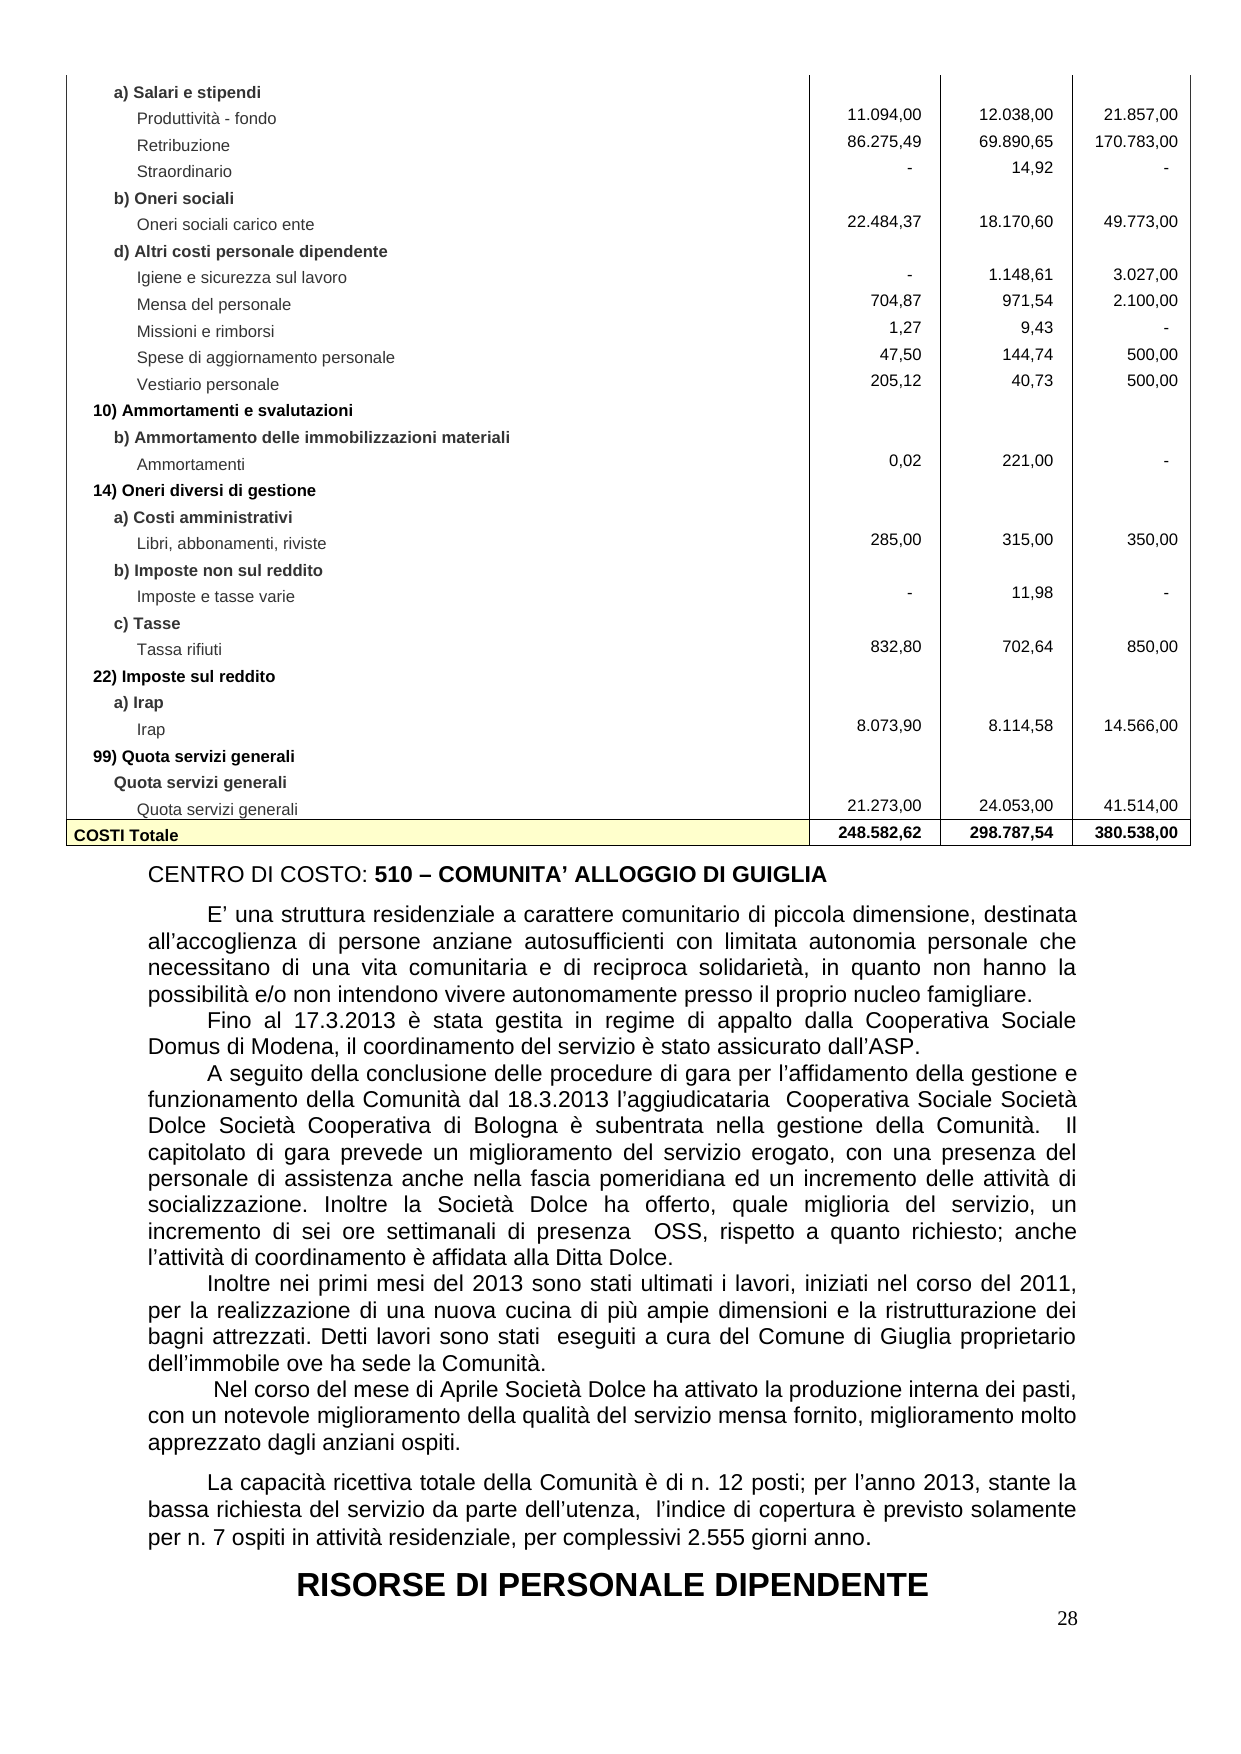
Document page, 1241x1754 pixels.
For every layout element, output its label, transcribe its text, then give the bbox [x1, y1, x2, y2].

table_cell [941, 181, 1072, 208]
text La capacità ricettiva totale della Comunità è di n. 12 posti; per l’anno 2013, stante la bassa richiesta del servizio da parte dell’utenza, l’indice di copertura è previsto solamente per n. 7 ospiti in attività residenziale, per complessivi 2.555 giorni anno. [148, 1469, 1078, 1551]
table_cell [86, 367, 106, 394]
table_cell Tassa rifiuti [129, 633, 809, 659]
table_cell 221,00 [941, 447, 1072, 473]
table_cell [106, 341, 129, 367]
table_cell 1.148,61 [941, 261, 1072, 287]
table_cell a) Irap [106, 686, 809, 712]
text E’ una struttura residenziale a carattere comunitario di piccola dimensione, destinata all’accoglienza di persone anziane autosufficienti con limitata autonomia personale che necessitano di una vita comunitaria e di reciproca solidarietà, in quanto non hanno la possibilità e/o non intendono vivere autonomamente presso il proprio nucleo famigliare. [148, 901, 1078, 1007]
table_cell Vestiario personale [129, 367, 809, 394]
table_cell [67, 792, 86, 819]
table_cell [1073, 606, 1190, 633]
table_cell [67, 500, 86, 527]
table_cell [67, 367, 86, 394]
table_cell 704,87 [810, 288, 940, 314]
table_cell [86, 75, 106, 102]
table_cell 315,00 [941, 527, 1072, 553]
text RISORSE DI PERSONALE DIPENDENTE [148, 1565, 1078, 1603]
table_cell [1073, 394, 1190, 420]
table_cell [67, 394, 86, 420]
table_cell [86, 341, 106, 367]
table_cell [106, 102, 129, 128]
table_cell 500,00 [1073, 367, 1190, 394]
table_cell [86, 420, 106, 447]
table_cell [67, 474, 86, 500]
table_cell [941, 500, 1072, 527]
text CENTRO DI COSTO: 510 – COMUNITA’ ALLOGGIO DI GUIGLIA [148, 861, 1078, 887]
table_cell [67, 686, 86, 712]
table_cell [106, 792, 129, 819]
table_cell 832,80 [810, 633, 940, 659]
table_cell 21.273,00 [810, 792, 940, 819]
table_cell [810, 606, 940, 633]
text A seguito della conclusione delle procedure di gara per l’affidamento della gestione e funzionamento della Comunità dal 18.3.2013 l’aggiudicataria Cooperativa Sociale Società Dolce Società Cooperativa di Bologna è subentrata nella gestione della Comunità. Il capitolato di gara prevede un miglioramento del servizio erogato, con una presenza del personale di assistenza anche nella fascia pomeridiana ed un incremento delle attività di socializzazione. Inoltre la Società Dolce ha offerto, quale miglioria del servizio, un incremento di sei ore settimanali di presenza OSS, rispetto a quanto richiesto; anche l’attività di coordinamento è affidata alla Ditta Dolce. [148, 1059, 1078, 1270]
table_cell [86, 208, 106, 234]
text Inoltre nei primi mesi del 2013 sono stati ultimati i lavori, iniziati nel corso del 2011, per la realizzazione di una nuova cucina di più ampie dimensioni e la ristrutturazione dei bagni attrezzati. Detti lavori sono stati eseguiti a cura del Comune di Giuglia proprietario dell’immobile ove ha sede la Comunità. [148, 1270, 1078, 1376]
table_cell [941, 420, 1072, 447]
table_cell - [1073, 580, 1190, 606]
table_cell 285,00 [810, 527, 940, 553]
table_cell Spese di aggiornamento personale [129, 341, 809, 367]
table_cell [810, 75, 940, 102]
table_cell [67, 659, 86, 686]
table_cell - [1073, 447, 1190, 473]
table_cell [810, 500, 940, 527]
table_cell - [810, 155, 940, 181]
table_cell 702,64 [941, 633, 1072, 659]
table_cell 14.566,00 [1073, 713, 1190, 739]
table_cell [106, 633, 129, 659]
table_cell [1073, 500, 1190, 527]
table_cell [106, 527, 129, 553]
table_cell 1,27 [810, 314, 940, 341]
table_cell [810, 659, 940, 686]
table_cell [67, 208, 86, 234]
table_cell [86, 580, 106, 606]
table_cell [1073, 659, 1190, 686]
table_cell [941, 739, 1072, 766]
table_cell [86, 766, 106, 792]
table_cell [106, 367, 129, 394]
table_cell b) Imposte non sul reddito [106, 553, 809, 580]
table_cell 49.773,00 [1073, 208, 1190, 234]
table_cell [1073, 553, 1190, 580]
table_cell [941, 75, 1072, 102]
table_cell 3.027,00 [1073, 261, 1190, 287]
table_cell Ammortamenti [129, 447, 809, 473]
table_cell [86, 447, 106, 473]
table_cell [67, 341, 86, 367]
table_cell [1073, 766, 1190, 792]
table_cell [941, 606, 1072, 633]
table_cell [86, 314, 106, 341]
table_cell [67, 155, 86, 181]
table_cell [67, 261, 86, 287]
table_cell [106, 288, 129, 314]
table_cell Missioni e rimborsi [129, 314, 809, 341]
table_cell 971,54 [941, 288, 1072, 314]
table_cell Mensa del personale [129, 288, 809, 314]
table_cell [86, 155, 106, 181]
table_cell 22) Imposte sul reddito [86, 659, 809, 686]
table_cell [1073, 474, 1190, 500]
table_cell [67, 447, 86, 473]
table_cell 99) Quota servizi generali [86, 739, 809, 766]
table_cell [810, 739, 940, 766]
table_cell Straordinario [129, 155, 809, 181]
table_cell [810, 686, 940, 712]
table_cell 86.275,49 [810, 128, 940, 155]
table_cell Produttività - fondo [129, 102, 809, 128]
table_cell 170.783,00 [1073, 128, 1190, 155]
table_cell [67, 739, 86, 766]
table_cell [67, 606, 86, 633]
table_cell 11.094,00 [810, 102, 940, 128]
table_cell 8.114,58 [941, 713, 1072, 739]
table_cell [67, 633, 86, 659]
text Nel corso del mese di Aprile Società Dolce ha attivato la produzione interna dei pasti, con un notevole miglioramento della qualità del servizio mensa fornito, miglioramento molto apprezzato dagli anziani ospiti. [148, 1376, 1078, 1455]
table_cell 350,00 [1073, 527, 1190, 553]
table_cell b) Ammortamento delle immobilizzazioni materiali [106, 420, 809, 447]
table_cell [67, 181, 86, 208]
table_cell 0,02 [810, 447, 940, 473]
table_cell [86, 261, 106, 287]
table_cell [106, 128, 129, 155]
table_cell [810, 181, 940, 208]
table_cell Imposte e tasse varie [129, 580, 809, 606]
table_cell 22.484,37 [810, 208, 940, 234]
table_cell 14) Oneri diversi di gestione [86, 474, 809, 500]
table_cell [86, 102, 106, 128]
table_cell [106, 447, 129, 473]
table_cell - [810, 580, 940, 606]
table_cell 205,12 [810, 367, 940, 394]
table_cell 11,98 [941, 580, 1072, 606]
table_cell [106, 314, 129, 341]
table_cell Quota servizi generali [129, 792, 809, 819]
table_cell [810, 474, 940, 500]
table_cell 24.053,00 [941, 792, 1072, 819]
table_cell Libri, abbonamenti, riviste [129, 527, 809, 553]
table_cell d) Altri costi personale dipendente [106, 234, 809, 261]
table_cell [1073, 420, 1190, 447]
table_cell Irap [129, 713, 809, 739]
table_cell [106, 580, 129, 606]
table_cell [810, 766, 940, 792]
table_cell [86, 606, 106, 633]
table_cell [67, 234, 86, 261]
table_cell [86, 234, 106, 261]
table_cell [1073, 181, 1190, 208]
table_cell 12.038,00 [941, 102, 1072, 128]
table_cell [67, 553, 86, 580]
table_cell [86, 792, 106, 819]
table_cell 41.514,00 [1073, 792, 1190, 819]
table_cell [810, 553, 940, 580]
table_cell [86, 633, 106, 659]
table_cell [1073, 686, 1190, 712]
table_cell [941, 686, 1072, 712]
table_cell a) Costi amministrativi [106, 500, 809, 527]
table_cell [810, 394, 940, 420]
table_cell [810, 420, 940, 447]
table_cell [67, 75, 86, 102]
table_cell [86, 527, 106, 553]
table_cell [941, 394, 1072, 420]
table_cell 10) Ammortamenti e svalutazioni [86, 394, 809, 420]
table_cell 14,92 [941, 155, 1072, 181]
table_cell [67, 527, 86, 553]
table_cell [941, 553, 1072, 580]
table_cell c) Tasse [106, 606, 809, 633]
table_cell [941, 766, 1072, 792]
table_cell [1073, 234, 1190, 261]
table_cell [86, 500, 106, 527]
table_cell Igiene e sicurezza sul lavoro [129, 261, 809, 287]
table_cell 47,50 [810, 341, 940, 367]
table_cell [1073, 739, 1190, 766]
table_cell [106, 208, 129, 234]
table_cell Retribuzione [129, 128, 809, 155]
table_cell [941, 234, 1072, 261]
table_cell [86, 713, 106, 739]
table_cell 500,00 [1073, 341, 1190, 367]
table_cell 144,74 [941, 341, 1072, 367]
table_cell 69.890,65 [941, 128, 1072, 155]
table_cell [67, 128, 86, 155]
table_cell [67, 288, 86, 314]
table_cell [86, 181, 106, 208]
text Fino al 17.3.2013 è stata gestita in regime di appalto dalla Cooperativa Sociale Domus di Modena, il coordinamento del servizio è stato assicurato dall’ASP. [148, 1007, 1078, 1059]
table_cell [106, 713, 129, 739]
table_cell [106, 261, 129, 287]
table_cell - [810, 261, 940, 287]
table_cell Oneri sociali carico ente [129, 208, 809, 234]
table_cell 21.857,00 [1073, 102, 1190, 128]
table_cell 298.787,54 [941, 820, 1072, 845]
table_cell [67, 102, 86, 128]
table_cell [67, 314, 86, 341]
table_cell [86, 686, 106, 712]
table_cell [1073, 75, 1190, 102]
table_cell [941, 474, 1072, 500]
table_cell 8.073,90 [810, 713, 940, 739]
table_cell - [1073, 155, 1190, 181]
table_cell Quota servizi generali [106, 766, 809, 792]
table_cell [106, 155, 129, 181]
table_cell - [1073, 314, 1190, 341]
table_cell 248.582,62 [810, 820, 940, 845]
table_cell [941, 659, 1072, 686]
table_cell [86, 288, 106, 314]
table_cell [86, 128, 106, 155]
table_cell 2.100,00 [1073, 288, 1190, 314]
table_cell COSTI Totale [67, 820, 809, 845]
table_cell [67, 766, 86, 792]
table_cell a) Salari e stipendi [106, 75, 809, 102]
table_cell 40,73 [941, 367, 1072, 394]
table_cell [810, 234, 940, 261]
table_cell [86, 553, 106, 580]
table_cell 9,43 [941, 314, 1072, 341]
table_cell 850,00 [1073, 633, 1190, 659]
table_cell [67, 713, 86, 739]
table_cell b) Oneri sociali [106, 181, 809, 208]
table_cell 380.538,00 [1073, 820, 1190, 845]
table_cell 18.170,60 [941, 208, 1072, 234]
table_cell [67, 580, 86, 606]
table_cell [67, 420, 86, 447]
